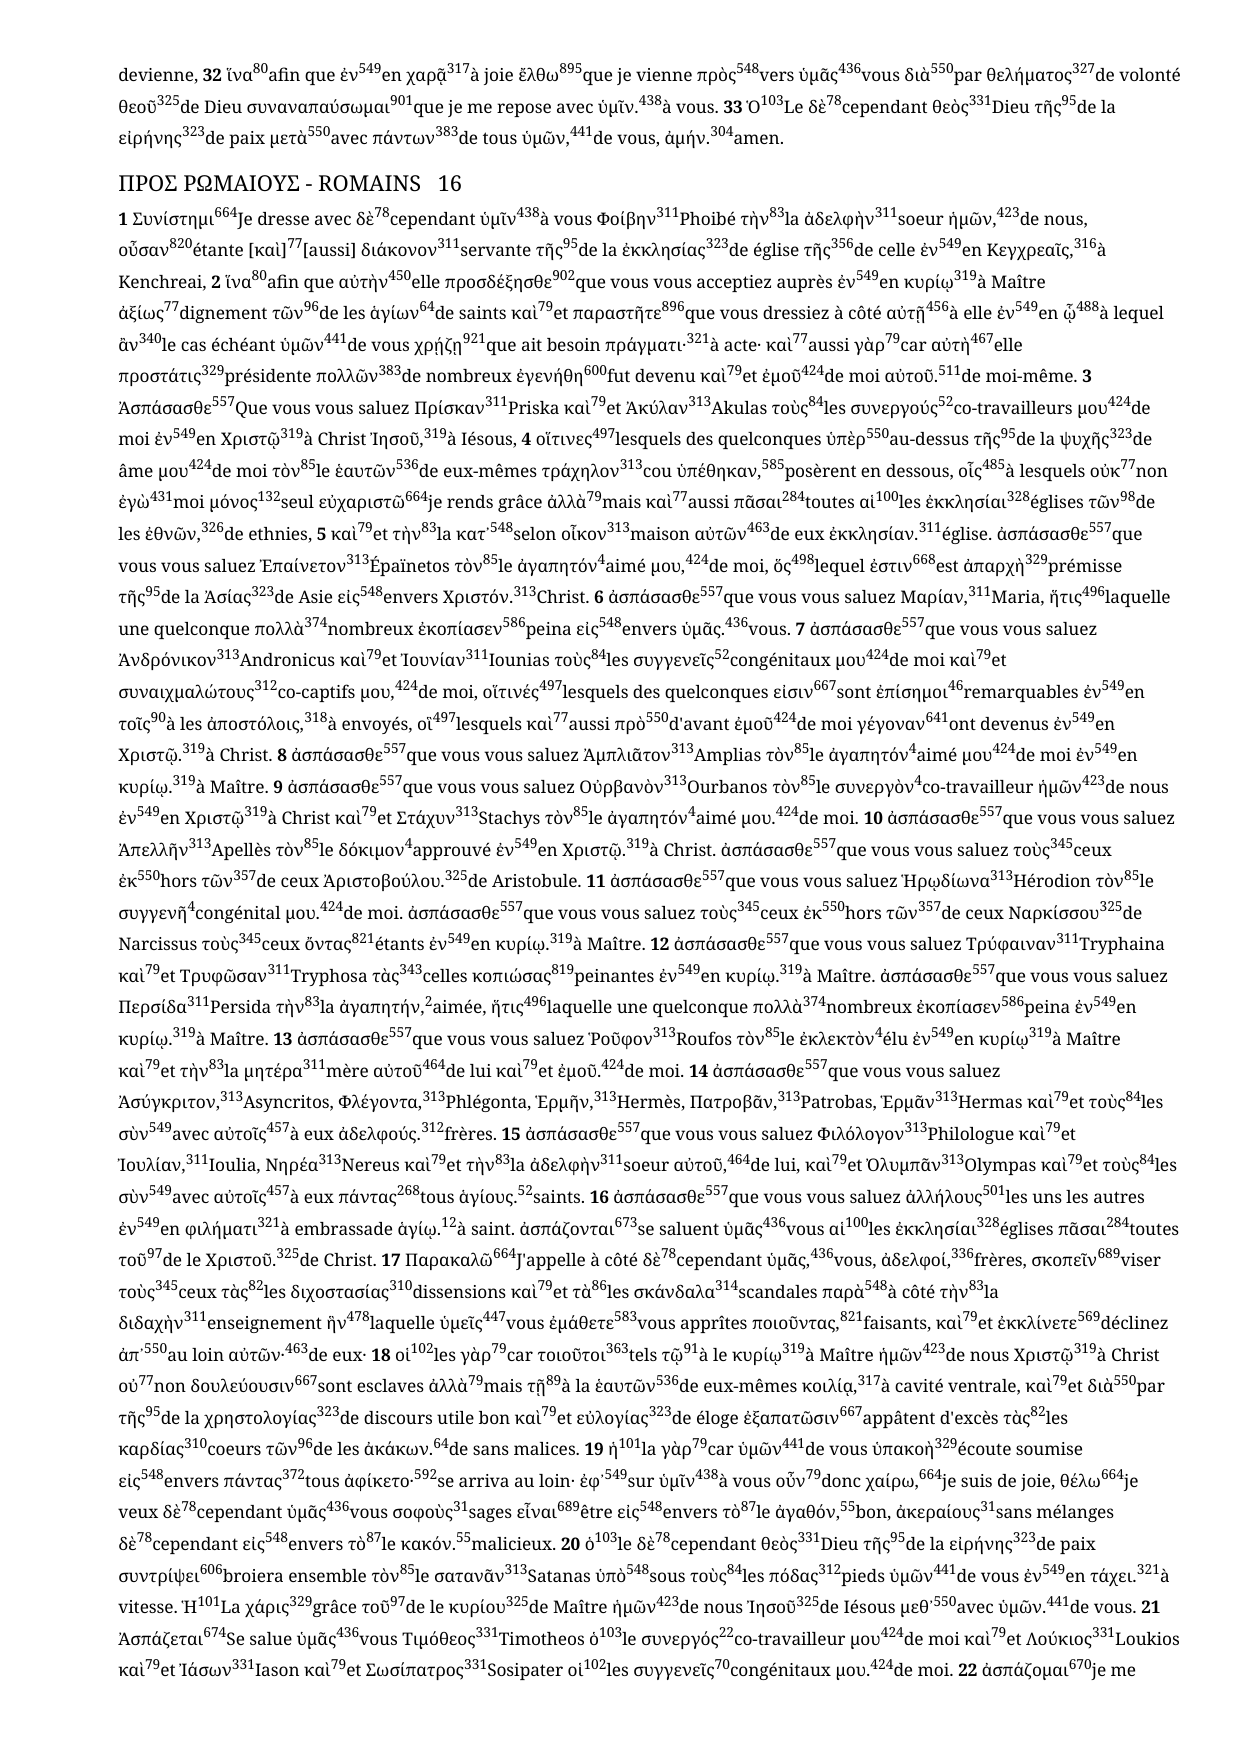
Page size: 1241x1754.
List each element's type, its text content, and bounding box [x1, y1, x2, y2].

text ΠΡΟΣ ΡΩΜΑΙΟΥΣ - ROMAINS 16 [118, 168, 1181, 198]
text 1 Συνίστημι664Je dresse avec δὲ78cependant ὑμῖν438à vous Φοίβην311Phoibé τὴν83la ἀδελφὴν311soeur ἡμῶν,423de nous, οὖσαν820étante [καὶ]77[aussi] διάκονον311servante τῆς95de la ἐκκλησίας323de église τῆς356de celle ἐν549en Κεγχρεαῖς,316à Kenchreai, 2 ἵνα80afin que αὐτὴν450elle προσδέξησθε902que vous vous acceptiez auprès ἐν549en κυρίῳ319à Maître ἀξίως77dignement τῶν96de les ἁγίων64de saints καὶ79et παραστῆτε896que vous dressiez à côté αὐτῇ456à elle ἐν549en ᾧ488à lequel ἂν340le cas échéant ὑμῶν441de vous χρῄζῃ921que ait besoin πράγματι·321à acte· καὶ77aussi γὰρ79car αὐτὴ467elle προστάτις329présidente πολλῶν383de nombreux ἐγενήθη600fut devenu καὶ79et ἐμοῦ424de moi αὐτοῦ.511de moi-même. 3 Ἀσπάσασθε557Que vous vous saluez Πρίσκαν311Priska καὶ79et Ἀκύλαν313Akulas τοὺς84les συνεργούς52co-travailleurs μου424de moi ἐν549en Χριστῷ319à Christ Ἰησοῦ,319à Iésous, 4 οἵτινες497lesquels des quelconques ὑπὲρ550au-dessus τῆς95de la ψυχῆς323de âme μου424de moi τὸν85le ἑαυτῶν536de eux-mêmes τράχηλον313cou ὑπέθηκαν,585posèrent en dessous, οἷς485à lesquels οὐκ77non ἐγὼ431moi μόνος132seul εὐχαριστῶ664je rends grâce ἀλλὰ79mais καὶ77aussi πᾶσαι284toutes αἱ100les ἐκκλησίαι328églises τῶν98de les ἐθνῶν,326de ethnies, 5 καὶ79et τὴν83la κατ᾽548selon οἶκον313maison αὐτῶν463de eux ἐκκλησίαν.311église. ἀσπάσασθε557que vous vous saluez Ἐπαίνετον313Épaïnetos τὸν85le ἀγαπητόν4aimé μου,424de moi, ὅς498lequel ἐστιν668est ἀπαρχὴ329prémisse τῆς95de la Ἀσίας323de Asie εἰς548envers Χριστόν.313Christ. 6 ἀσπάσασθε557que vous vous saluez Μαρίαν,311Maria, ἥτις496laquelle une quelconque πολλὰ374nombreux ἐκοπίασεν586peina εἰς548envers ὑμᾶς.436vous. 7 ἀσπάσασθε557que vous vous saluez Ἀνδρόνικον313Andronicus καὶ79et Ἰουνίαν311Iounias τοὺς84les συγγενεῖς52congénitaux μου424de moi καὶ79et συναιχμαλώτους312co-captifs μου,424de moi, οἵτινές497lesquels des quelconques εἰσιν667sont ἐπίσημοι46remarquables ἐν549en τοῖς90à les ἀποστόλοις,318à envoyés, οἳ497lesquels καὶ77aussi πρὸ550d'avant ἐμοῦ424de moi γέγοναν641ont devenus ἐν549en Χριστῷ.319à Christ. 8 ἀσπάσασθε557que vous vous saluez Ἀμπλιᾶτον313Amplias τὸν85le ἀγαπητόν4aimé μου424de moi ἐν549en κυρίῳ.319à Maître. 9 ἀσπάσασθε557que vous vous saluez Οὐρβανὸν313Ourbanos τὸν85le συνεργὸν4co-travailleur ἡμῶν423de nous ἐν549en Χριστῷ319à Christ καὶ79et Στάχυν313Stachys τὸν85le ἀγαπητόν4aimé μου.424de moi. 10 ἀσπάσασθε557que vous vous saluez Ἀπελλῆν313Apellès τὸν85le δόκιμον4approuvé ἐν549en Χριστῷ.319à Christ. ἀσπάσασθε557que vous vous saluez τοὺς345ceux ἐκ550hors τῶν357de ceux Ἀριστοβούλου.325de Aristobule. 11 ἀσπάσασθε557que vous vous saluez Ἡρῳδίωνα313Hérodion τὸν85le συγγενῆ4congénital μου.424de moi. ἀσπάσασθε557que vous vous saluez τοὺς345ceux ἐκ550hors τῶν357de ceux Ναρκίσσου325de Narcissus τοὺς345ceux ὄντας821étants ἐν549en κυρίῳ.319à Maître. 12 ἀσπάσασθε557que vous vous saluez Τρύφαιναν311Tryphaina καὶ79et Τρυφῶσαν311Tryphosa τὰς343celles κοπιώσας819peinantes ἐν549en κυρίῳ.319à Maître. ἀσπάσασθε557que vous vous saluez Περσίδα311Persida τὴν83la ἀγαπητήν,2aimée, ἥτις496laquelle une quelconque πολλὰ374nombreux ἐκοπίασεν586peina ἐν549en κυρίῳ.319à Maître. 13 ἀσπάσασθε557que vous vous saluez Ῥοῦφον313Roufos τὸν85le ἐκλεκτὸν4élu ἐν549en κυρίῳ319à Maître καὶ79et τὴν83la μητέρα311mère αὐτοῦ464de lui καὶ79et ἐμοῦ.424de moi. 14 ἀσπάσασθε557que vous vous saluez Ἀσύγκριτον,313Asyncritos, Φλέγοντα,313Phlégonta, Ἑρμῆν,313Hermès, Πατροβᾶν,313Patrobas, Ἑρμᾶν313Hermas καὶ79et τοὺς84les σὺν549avec αὐτοῖς457à eux ἀδελφούς.312frères. 15 ἀσπάσασθε557que vous vous saluez Φιλόλογον313Philologue καὶ79et Ἰουλίαν,311Ioulia, Νηρέα313Nereus καὶ79et τὴν83la ἀδελφὴν311soeur αὐτοῦ,464de lui, καὶ79et Ὀλυμπᾶν313Olympas καὶ79et τοὺς84les σὺν549avec αὐτοῖς457à eux πάντας268tous ἁγίους.52saints. 16 ἀσπάσασθε557que vous vous saluez ἀλλήλους501les uns les autres ἐν549en φιλήματι321à embrassade ἁγίῳ.12à saint. ἀσπάζονται673se saluent ὑμᾶς436vous αἱ100les ἐκκλησίαι328églises πᾶσαι284toutes τοῦ97de le Χριστοῦ.325de Christ. 17 Παρακαλῶ664J'appelle à côté δὲ78cependant ὑμᾶς,436vous, ἀδελφοί,336frères, σκοπεῖν689viser τοὺς345ceux τὰς82les διχοστασίας310dissensions καὶ79et τὰ86les σκάνδαλα314scandales παρὰ548à côté τὴν83la διδαχὴν311enseignement ἣν478laquelle ὑμεῖς447vous ἐμάθετε583vous apprîtes ποιοῦντας,821faisants, καὶ79et ἐκκλίνετε569déclinez ἀπ᾽550au loin αὐτῶν·463de eux· 18 οἱ102les γὰρ79car τοιοῦτοι363tels τῷ91à le κυρίῳ319à Maître ἡμῶν423de nous Χριστῷ319à Christ οὐ77non δουλεύουσιν667sont esclaves ἀλλὰ79mais τῇ89à la ἑαυτῶν536de eux-mêmes κοιλίᾳ,317à cavité ventrale, καὶ79et διὰ550par τῆς95de la χρηστολογίας323de discours utile bon καὶ79et εὐλογίας323de éloge ἐξαπατῶσιν667appâtent d'excès τὰς82les καρδίας310coeurs τῶν96de les ἀκάκων.64de sans malices. 19 ἡ101la γὰρ79car ὑμῶν441de vous ὑπακοὴ329écoute soumise εἰς548envers πάντας372tous ἀφίκετο·592se arriva au loin· ἐφ᾽549sur ὑμῖν438à vous οὖν79donc χαίρω,664je suis de joie, θέλω664je veux δὲ78cependant ὑμᾶς436vous σοφοὺς31sages εἶναι689être εἰς548envers τὸ87le ἀγαθόν,55bon, ἀκεραίους31sans mélanges δὲ78cependant εἰς548envers τὸ87le κακόν.55malicieux. 20 ὁ103le δὲ78cependant θεὸς331Dieu τῆς95de la εἰρήνης323de paix συντρίψει606broiera ensemble τὸν85le σατανᾶν313Satanas ὑπὸ548sous τοὺς84les πόδας312pieds ὑμῶν441de vous ἐν549en τάχει.321à vitesse. Ἡ101La χάρις329grâce τοῦ97de le κυρίου325de Maître ἡμῶν423de nous Ἰησοῦ325de Iésous μεθ᾽550avec ὑμῶν.441de vous. 21 Ἀσπάζεται674Se salue ὑμᾶς436vous Τιμόθεος331Timotheos ὁ103le συνεργός22co-travailleur μου424de moi καὶ79et Λούκιος331Loukios καὶ79et Ἰάσων331Iason καὶ79et Σωσίπατρος331Sosipater οἱ102les συγγενεῖς70congénitaux μου.424de moi. 22 ἀσπάζομαι670je me salue ὑμᾶς436vous ἐγὼ431moi Τέρτιος331Tertius ὁ364celui γράψας721ayant graphé τὴν83la ἐπιστολὴν311épître ἐν549en κυρίῳ.319à Maître. 23 ἀσπάζεται674se salue ὑμᾶς436vous Γάϊος331Gaios ὁ103le ξένος22étranger μου424de moi καὶ79et ὅλης279de toute entière τῆς95de la ἐκκλησίας.323de église. ἀσπάζεται674se salue ὑμᾶς436vous Ἔραστος331Érastos ὁ103le οἰκονόμος331légiste de maison τῆς95de la πόλεως323de cité καὶ79et Κούαρτος331Kouartos ὁ103le ἀδελφός.331frère. [933[ 24 25 Τῷ352à Celui δὲ78cependant δυναμένῳ855à se pouvant ὑμᾶς436vous στηρίξαι681fixer κατὰ548selon τὸ87le εὐαγγέλιόν315évangile μου424de moi καὶ79et τὸ87le κήρυγμα315annonce Ἰησοῦ325de Iésous Χριστοῦ,325de Christ, κατὰ548selon ἀποκάλυψιν311découverte μυστηρίου327de mystère χρόνοις318à temps αἰωνίοις9à éternels σεσιγημένου,809de ayant été gardé le silence, 26 φανερωθέντος754de ayant été rendu visible δὲ78cependant νῦν77maintenant διά550par τε79en outre γραφῶν322de graphes προφητικῶν13de prophétiques κατ᾽548selon ἐπιταγὴν311mandat τοῦ97de le αἰωνίου16de éternel θεοῦ325de Dieu εἰς548envers ὑπακοὴν311écoute soumise πίστεως323de croyance εἰς548envers πάντα270tous τὰ86les ἔθνη314ethnies γνωρισθέντος,756de ayant été fait connaître, 27 μόνῳ121à seul σοφῷ10à sage θεῷ,319à Dieu, διὰ550par Ἰησοῦ325de Iésous Χριστοῦ,325de Christ, ᾧ486à lequel ἡ101la δόξα329gloire εἰς548envers τοὺς84les αἰῶνας,312ères, ἀμήν.304amen. ]934] [118, 202, 1181, 1682]
